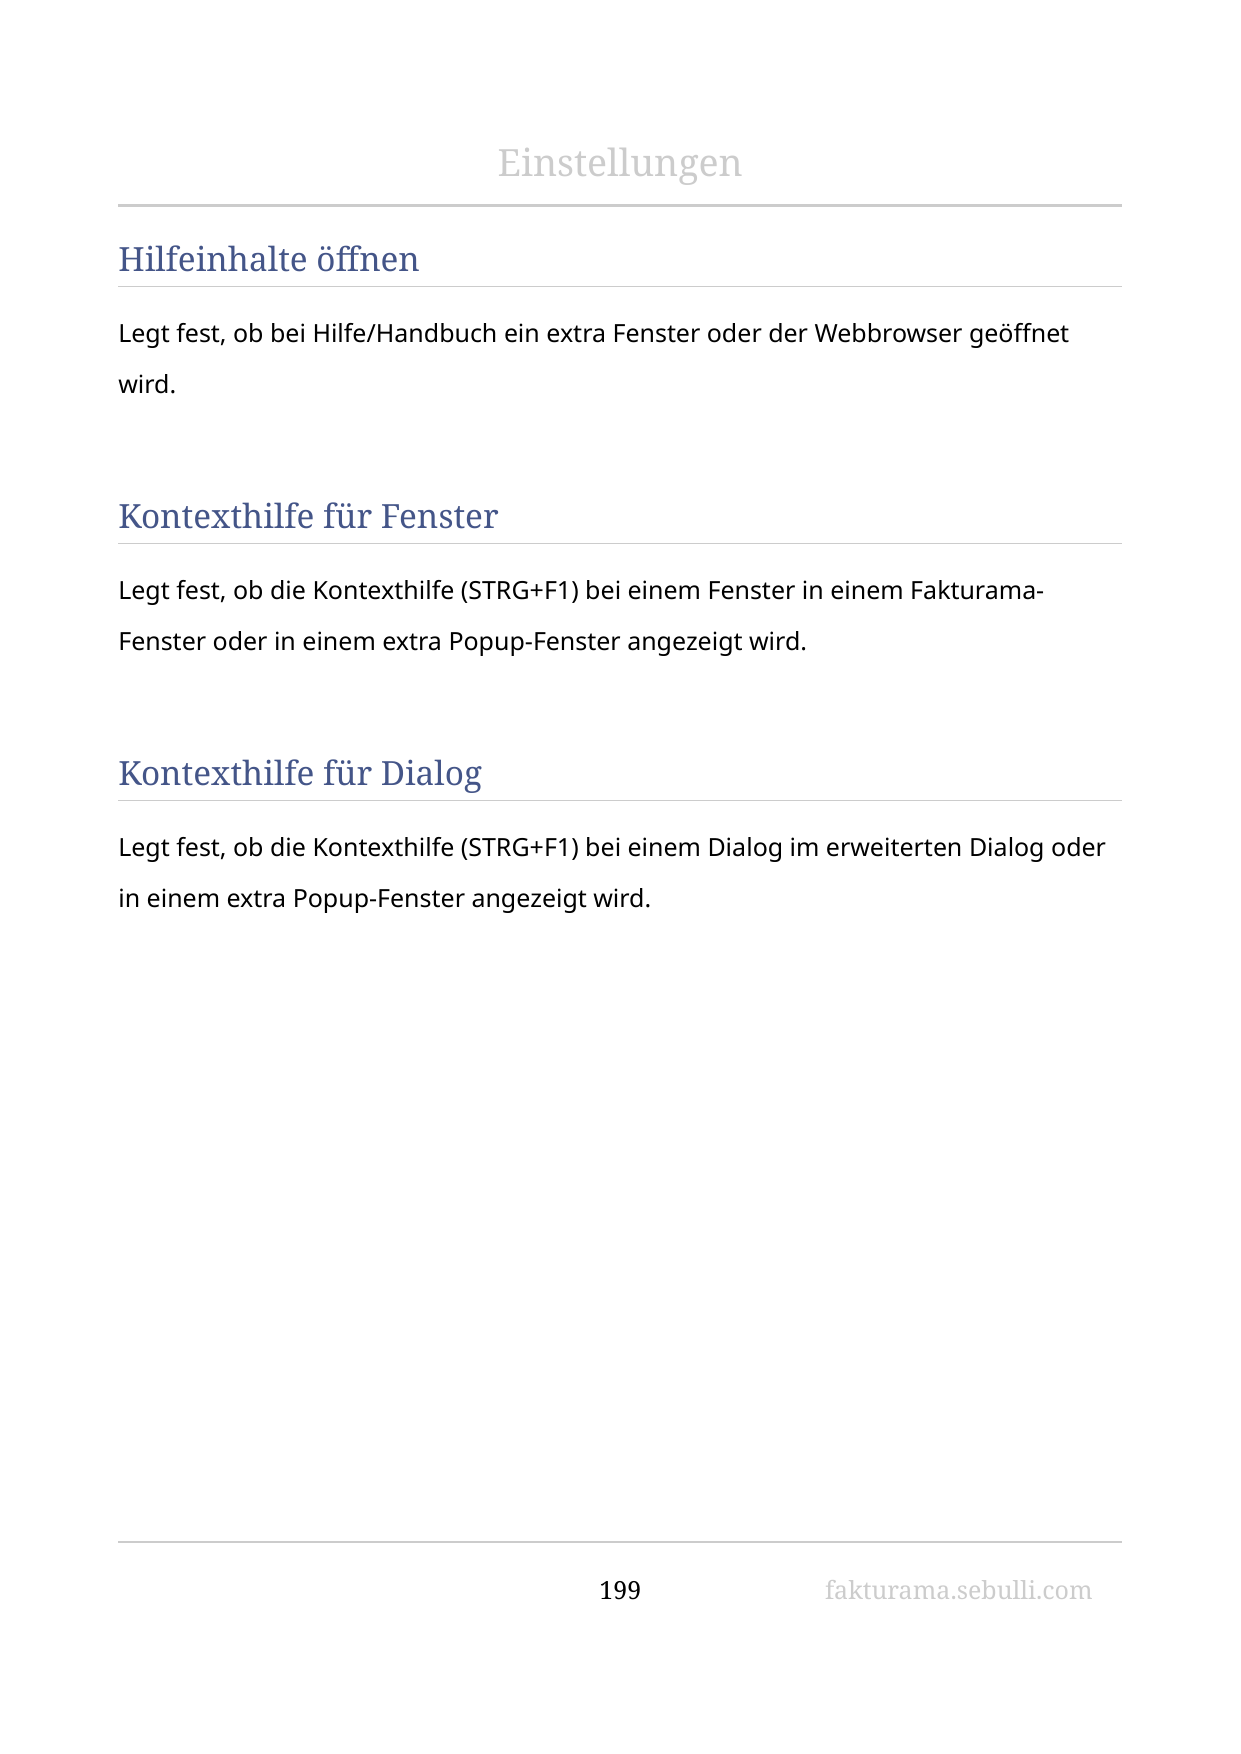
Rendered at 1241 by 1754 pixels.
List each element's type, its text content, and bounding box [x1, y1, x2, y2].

text Legt fest, ob die Kontexthilfe (STRG+F1) bei einem Fenster in einem Fakturama-Fenster oder in einem extra Popup-Fenster angezeigt wird. [118, 573, 1122, 658]
subtitle Kontexthilfe für Dialog [118, 750, 1122, 800]
text Legt fest, ob bei Hilfe/Handbuch ein extra Fenster oder der Webbrowser geöffnet wird. [118, 316, 1122, 401]
subtitle Kontexthilfe für Fenster [118, 493, 1122, 543]
subtitle Hilfeinhalte öffnen [118, 236, 1122, 286]
text Legt fest, ob die Kontexthilfe (STRG+F1) bei einem Dialog im erweiterten Dialog oder in einem extra Popup-Fenster angezeigt wird. [118, 829, 1122, 914]
